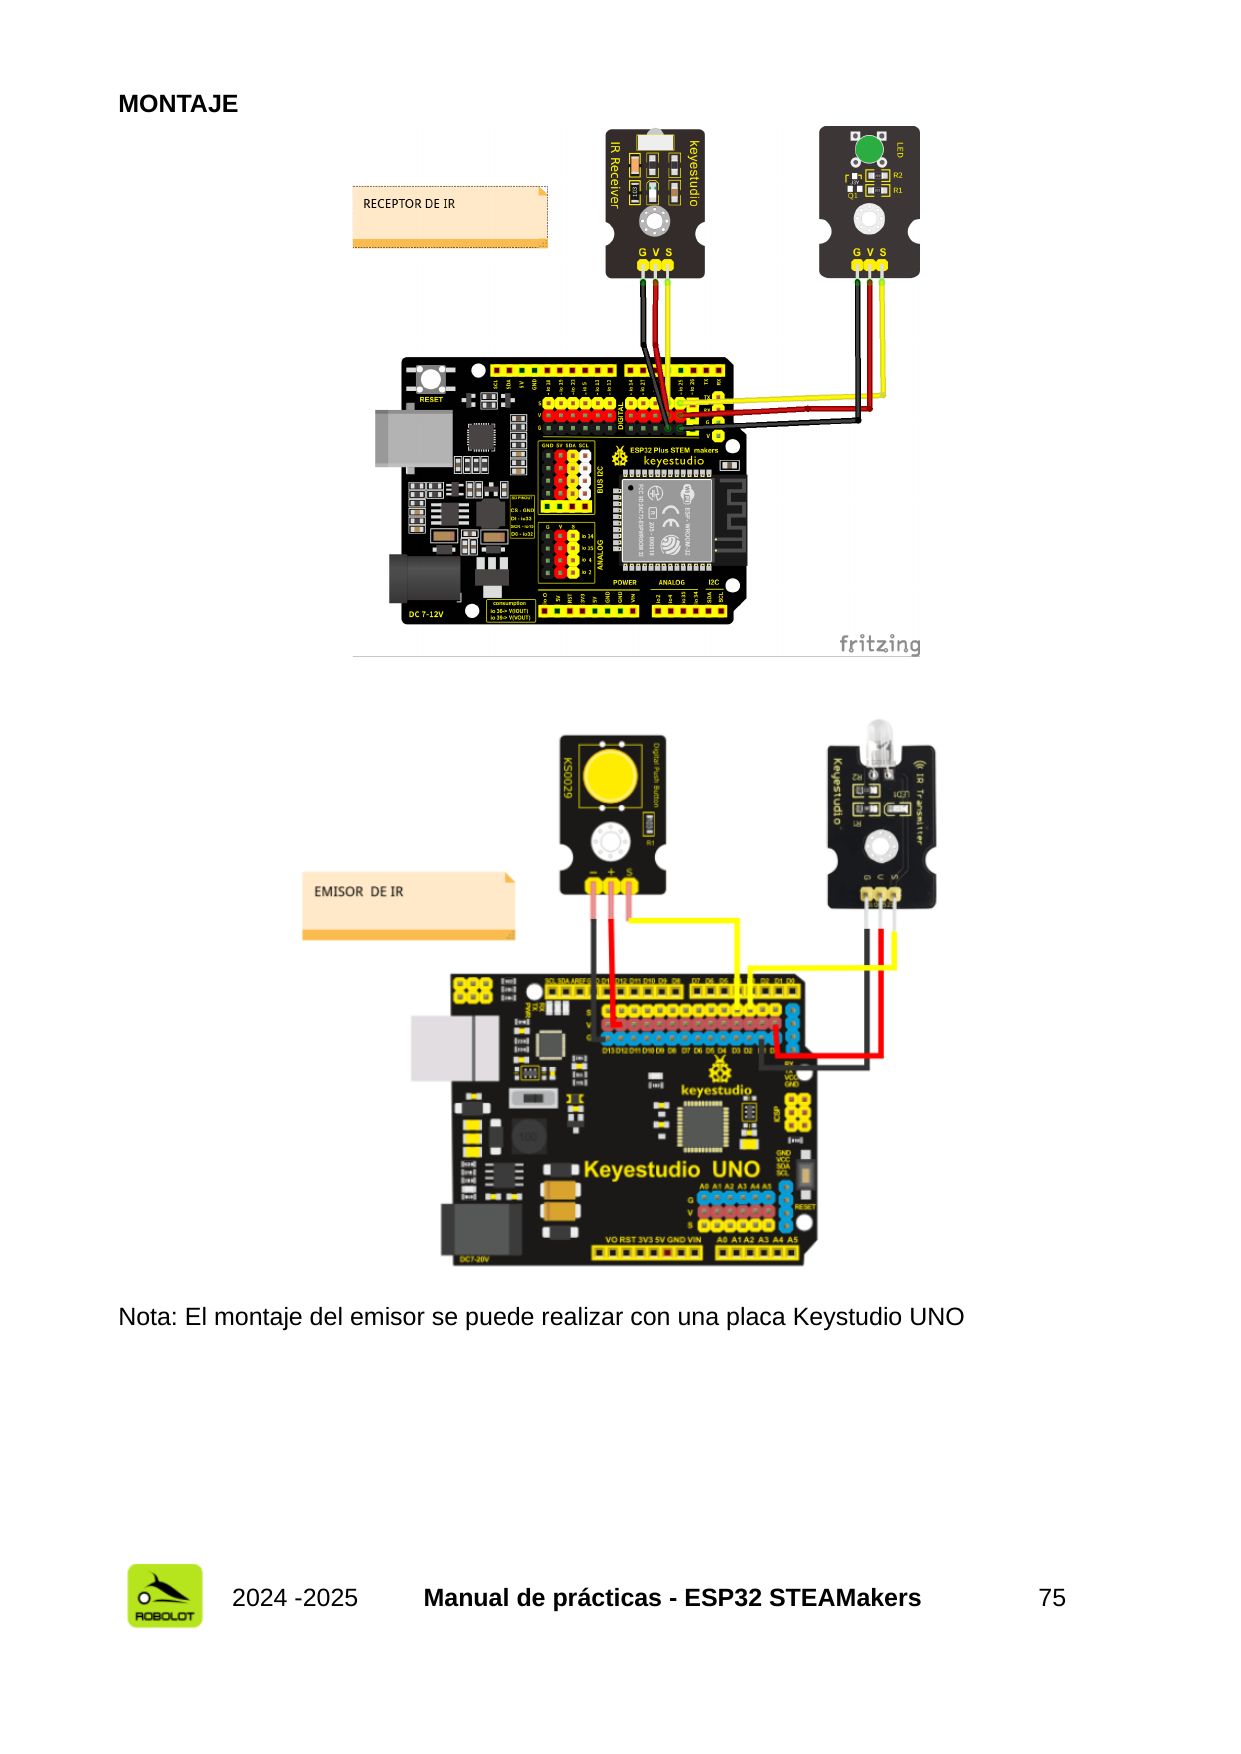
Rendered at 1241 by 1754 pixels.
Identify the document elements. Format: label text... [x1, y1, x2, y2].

text Nota: El montaje del emisor se puede realizar con una placa Keystudio UNO [118, 1301, 1122, 1330]
picture [126, 1563, 205, 1631]
text MONTAJE [118, 88, 1122, 117]
picture [352, 126, 920, 657]
picture [297, 713, 943, 1273]
